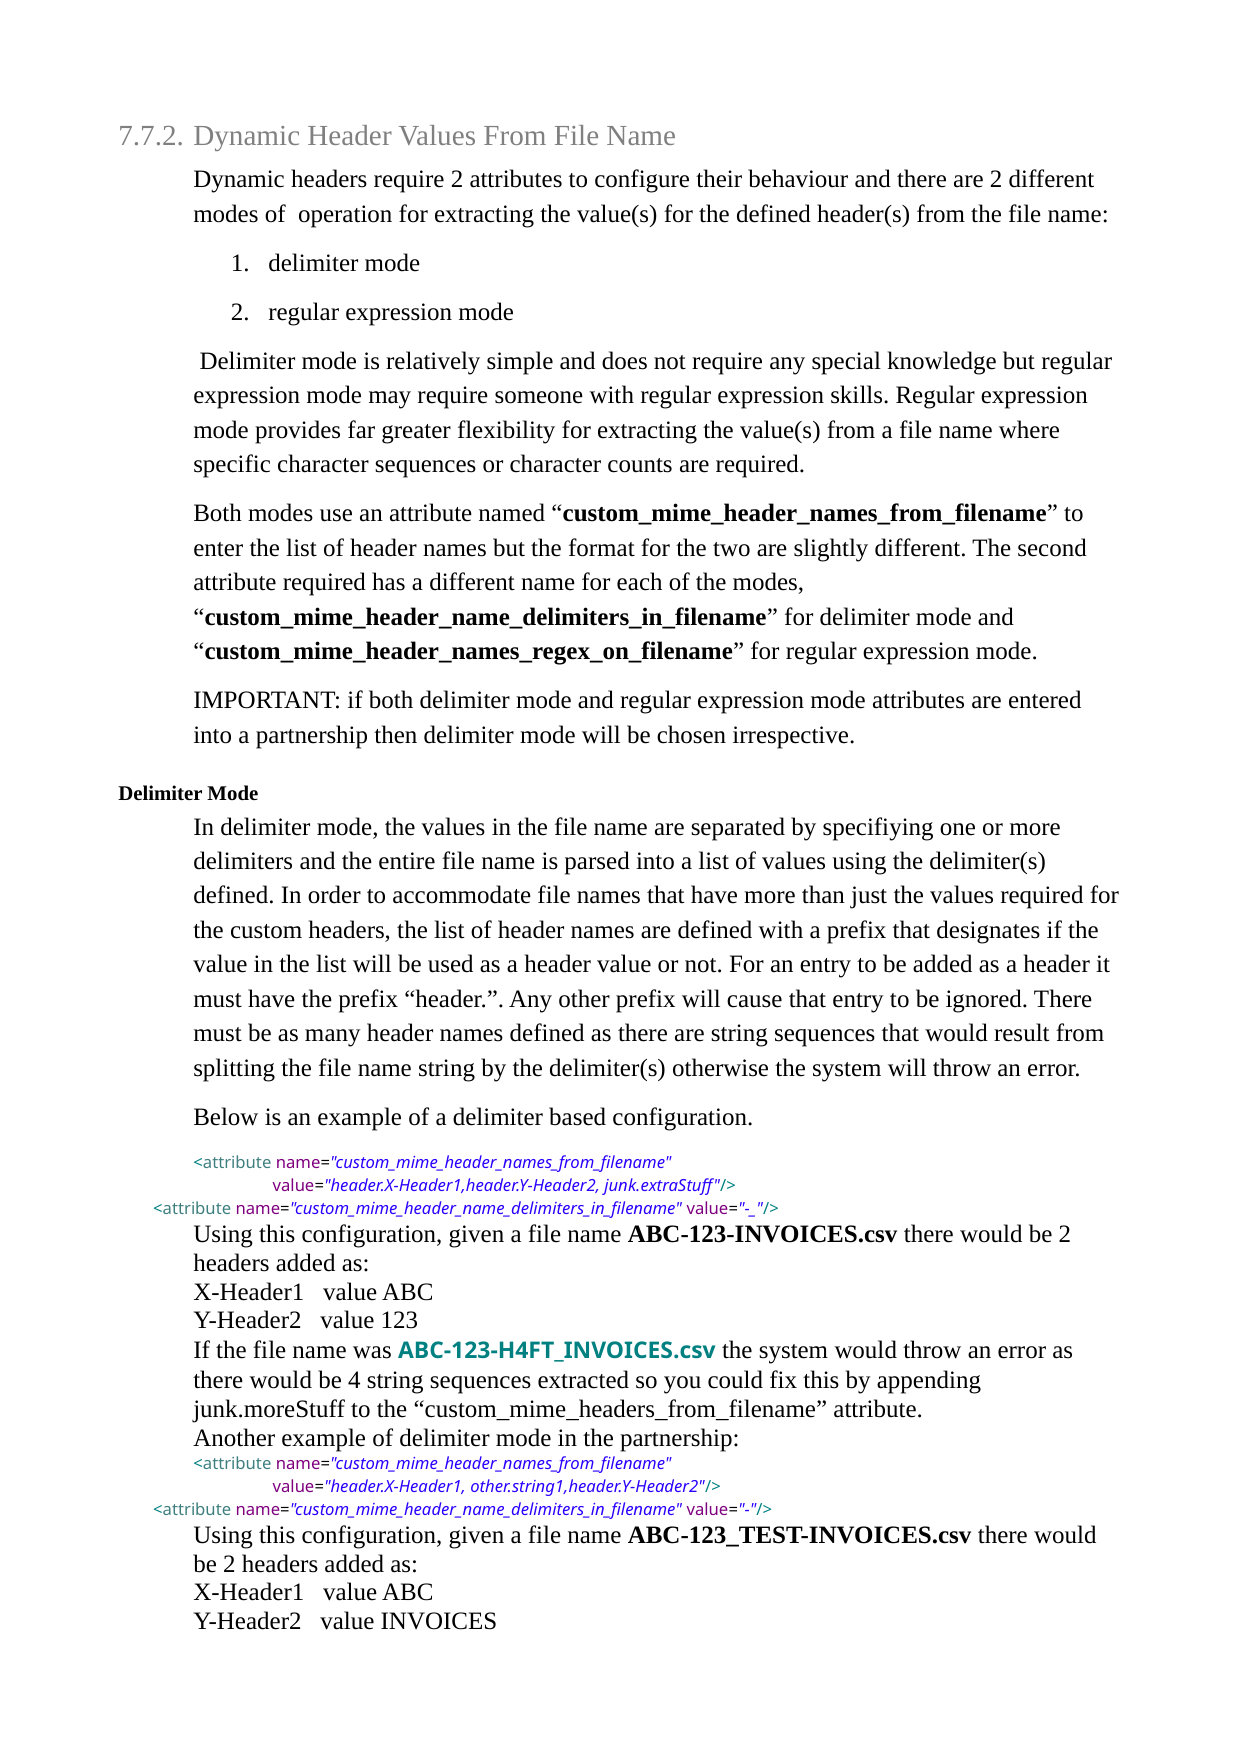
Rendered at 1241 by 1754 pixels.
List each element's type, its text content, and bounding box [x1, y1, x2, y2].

text Another example of delimiter mode in the partnership: [193, 1423, 1122, 1452]
text <attribute name="custom_mime_header_names_from_filename" [193, 1151, 1122, 1174]
text <attribute name="custom_mime_header_names_from_filename" [193, 1452, 1122, 1474]
text Using this configuration, given a file name ABC-123_TEST-INVOICES.csv there would be 2 headers added as: X-Header1 value ABC Y-Header2 value INVOICES [193, 1520, 1122, 1635]
text Both modes use an attribute named “custom_mime_header_names_from_filename” to enter the list of header names but the format for the two are slightly different. The second attribute required has a different name for each of the modes, “custom_mime_header_name_delimiters_in_filename” for delimiter mode and “custom_mime_header_names_regex_on_filename” for regular expression mode. [193, 498, 1122, 665]
text In delimiter mode, the values in the file name are separated by specifiying one or more delimiters and the entire file name is parsed into a list of values using the delimiter(s) defined. In order to accommodate file names that have more than just the values required for the custom headers, the list of header names are defined with a prefix that designates if the value in the list will be used as a header value or not. For an entry to be added as a header it must have the prefix “header.”. Any other prefix will cause that entry to be ignored. There must be as many header names defined as there are string sequences that would result from splitting the file name string by the delimiter(s) otherwise the system will throw an error. [193, 812, 1122, 1082]
subtitle Delimiter Mode [118, 781, 1122, 805]
text <attribute name="custom_mime_header_name_delimiters_in_filename" value="-"/> [118, 1497, 1122, 1520]
text IMPORTANT: if both delimiter mode and regular expression mode attributes are entered into a partnership then delimiter mode will be chosen irrespective. [193, 685, 1122, 748]
text Using this configuration, given a file name ABC-123-INVOICES.csv there would be 2 headers added as: X-Header1 value ABC Y-Header2 value 123 [193, 1219, 1122, 1334]
list regular expression mode [231, 297, 1122, 326]
text value="header.X-Header1,header.Y-Header2, junk.extraStuff"/> [193, 1174, 1122, 1197]
text Dynamic headers require 2 attributes to configure their behaviour and there are 2 different modes of operation for extracting the value(s) for the defined header(s) from the file name: [193, 164, 1122, 227]
text Delimiter mode is relatively simple and does not require any special knowledge but regular expression mode may require someone with regular expression skills. Regular expression mode provides far greater flexibility for extracting the value(s) from a file name where specific character sequences or character counts are required. [193, 346, 1122, 478]
text <attribute name="custom_mime_header_name_delimiters_in_filename" value="-_"/> [118, 1197, 1122, 1219]
text If the file name was ABC-123-H4FT_INVOICES.csv the system would throw an error as there would be 4 string sequences extracted so you could fix this by appending junk.moreStuff to the “custom_mime_headers_from_filename” attribute. [193, 1334, 1122, 1423]
subtitle Dynamic Header Values From File Name [118, 118, 1122, 152]
list delimiter mode [231, 248, 1122, 276]
text Below is an example of a delimiter based configuration. [193, 1102, 1122, 1131]
text value="header.X-Header1, other.string1,header.Y-Header2"/> [193, 1474, 1122, 1497]
